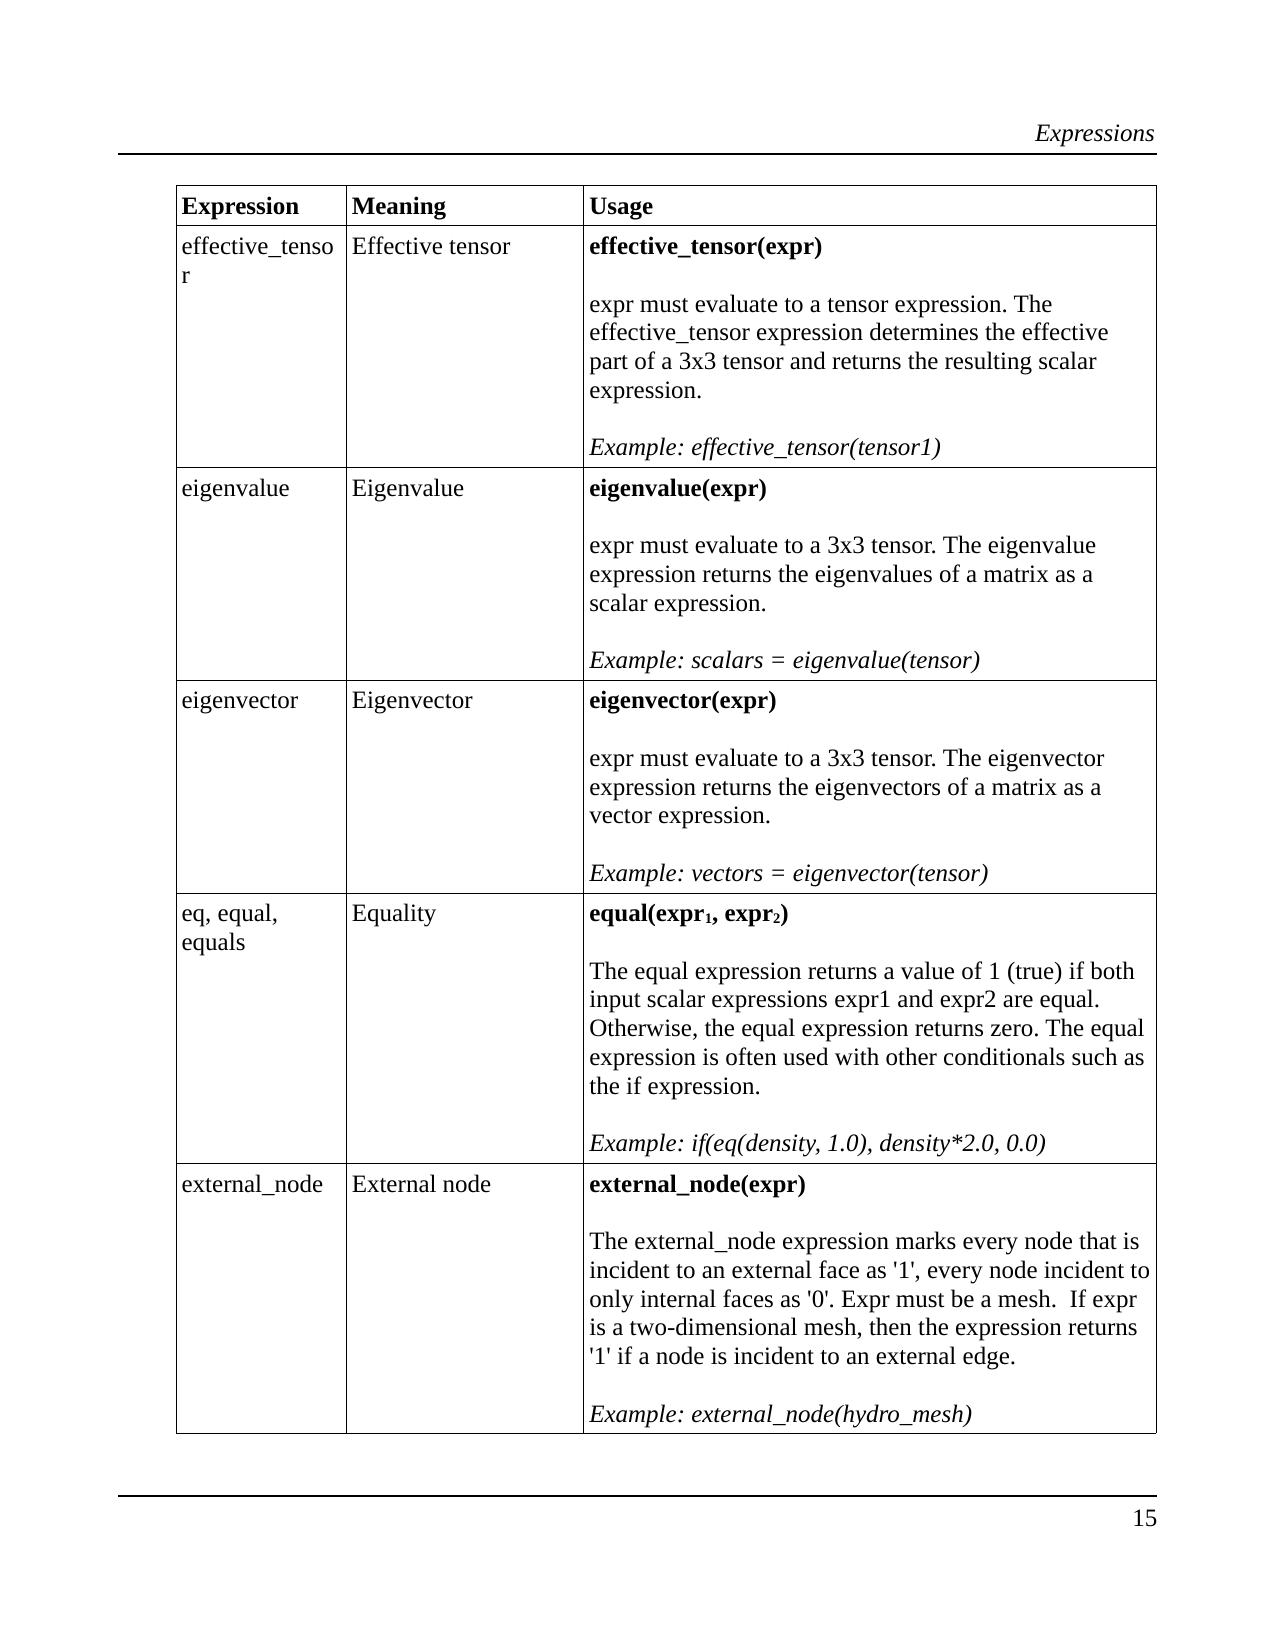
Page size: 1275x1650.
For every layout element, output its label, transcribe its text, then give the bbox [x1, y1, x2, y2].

table_cell equal(expr1, expr2) The equal expression returns a value of 1 (true) if both input scalar expressions expr1 and expr2 are equal. Otherwise, the equal expression returns zero. The equal expression is often used with other conditionals such as the if expression. Example: if(eq(density, 1.0), density*2.0, 0.0) [584, 894, 1156, 1163]
table_cell Eigenvalue [347, 468, 583, 680]
table_header Meaning [347, 186, 583, 225]
table_cell Effective tensor [347, 226, 583, 467]
table_cell External node [347, 1164, 583, 1433]
table_cell external_node(expr) The external_node expression marks every node that is incident to an external face as '1', every node incident to only internal faces as '0'. Expr must be a mesh. If expr is a two-dimensional mesh, then the expression returns '1' if a node is incident to an external edge. Example: external_node(hydro_mesh) [584, 1164, 1156, 1433]
table_cell effective_tensor(expr) expr must evaluate to a tensor expression. The effective_tensor expression determines the effective part of a 3x3 tensor and returns the resulting scalar expression. Example: effective_tensor(tensor1) [584, 226, 1156, 467]
table_cell effective_tensor [177, 226, 346, 467]
table_cell eigenvalue(expr) expr must evaluate to a 3x3 tensor. The eigenvalue expression returns the eigenvalues of a matrix as a scalar expression. Example: scalars = eigenvalue(tensor) [584, 468, 1156, 680]
table_cell Equality [347, 894, 583, 1163]
table_header Expression [177, 186, 346, 225]
table_cell external_node [177, 1164, 346, 1433]
table_cell eigenvalue [177, 468, 346, 680]
table_cell Eigenvector [347, 681, 583, 892]
table_cell eigenvector [177, 681, 346, 892]
table_cell eigenvector(expr) expr must evaluate to a 3x3 tensor. The eigenvector expression returns the eigenvectors of a matrix as a vector expression. Example: vectors = eigenvector(tensor) [584, 681, 1156, 892]
table_header Usage [584, 186, 1156, 225]
table_cell eq, equal, equals [177, 894, 346, 1163]
